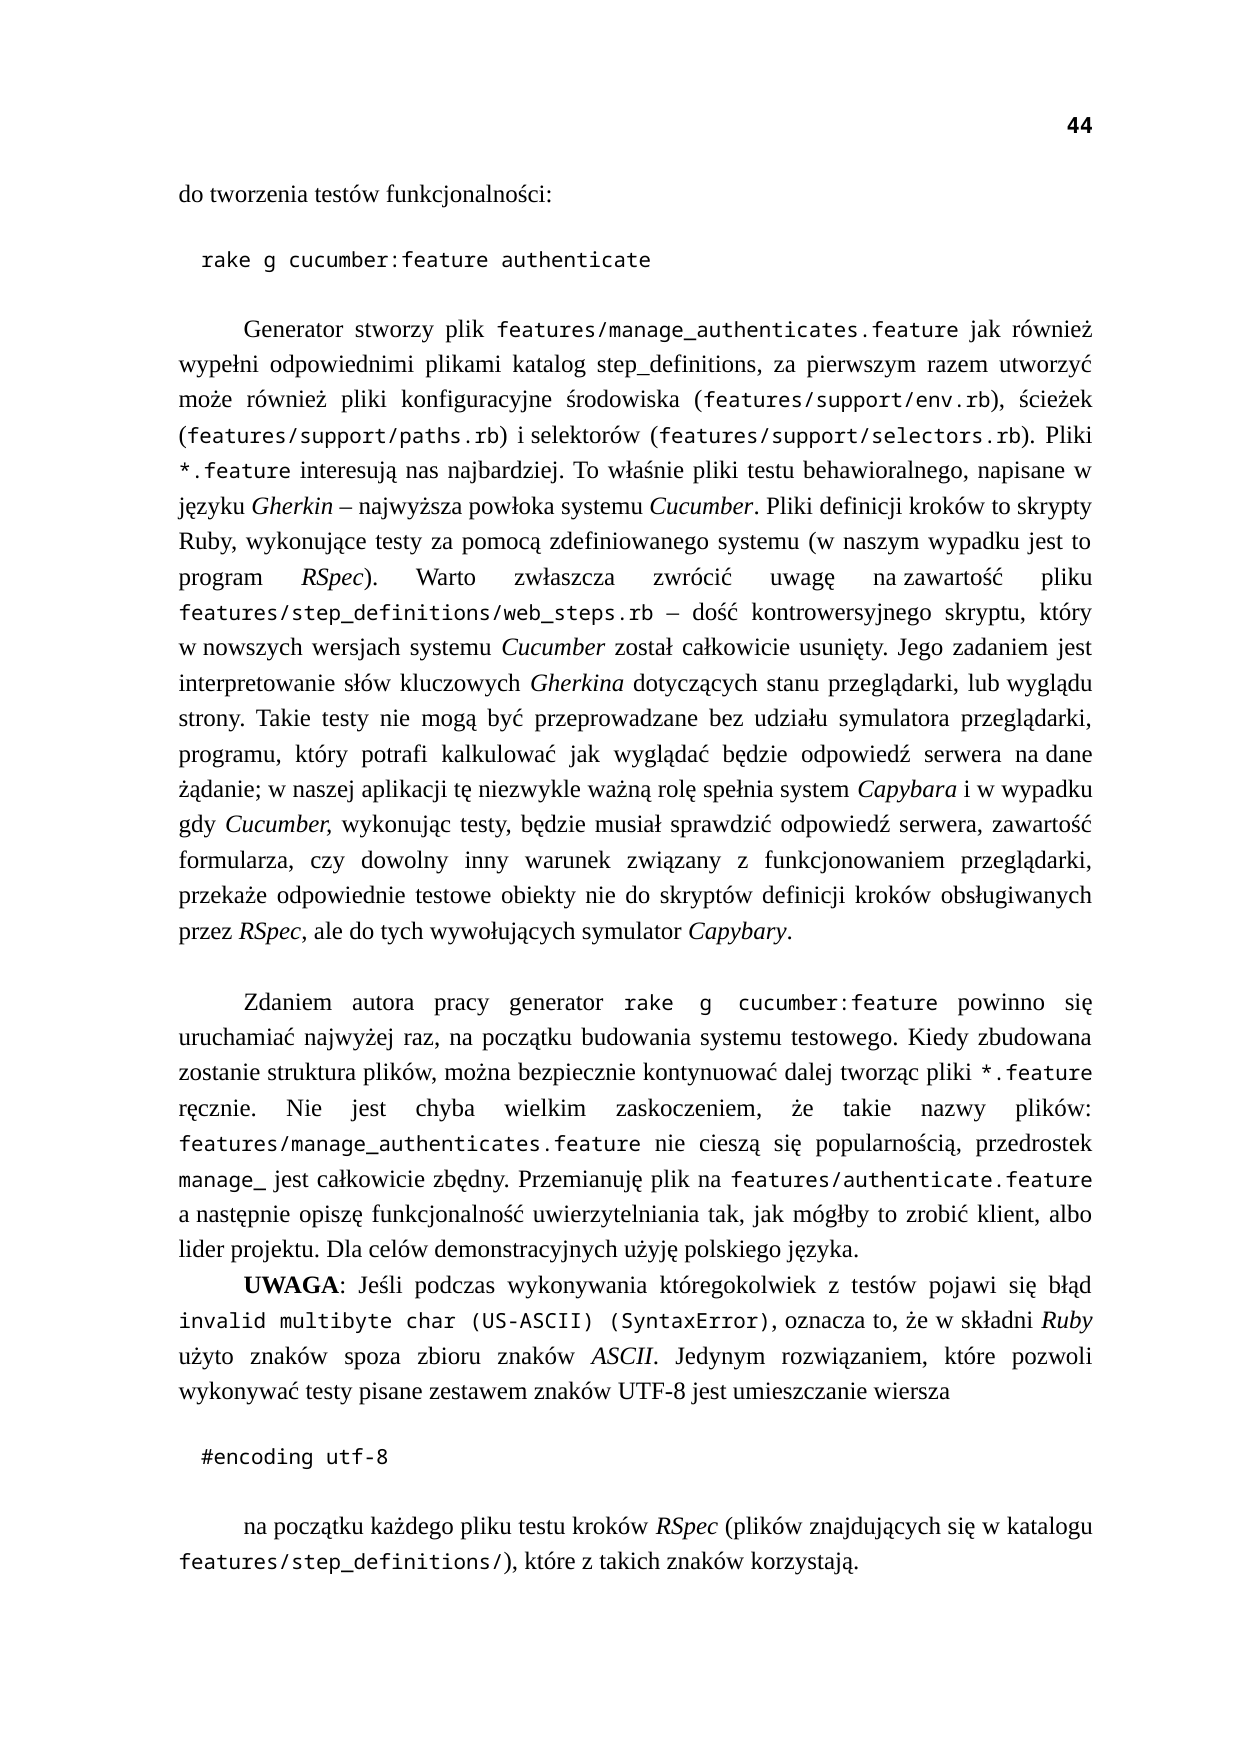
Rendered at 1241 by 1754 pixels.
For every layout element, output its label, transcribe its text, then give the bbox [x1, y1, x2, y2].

text Generator stworzy plik features/manage_authenticates.feature jak również wypełni odpowiednimi plikami katalog step_definitions, za pierwszym razem utworzyć może również pliki konfiguracyjne środowiska (features/support/env.rb), ścieżek (features/support/paths.rb) i selektorów (features/support/selectors.rb). Pliki *.feature interesują nas najbardziej. To właśnie pliki testu behawioralnego, napisane w języku Gherkin – najwyższa powłoka systemu Cucumber. Pliki definicji kroków to skrypty Ruby, wykonujące testy za pomocą zdefiniowanego systemu (w naszym wypadku jest to program RSpec). Warto zwłaszcza zwrócić uwagę na zawartość pliku features/step_definitions/web_steps.rb – dość kontrowersyjnego skryptu, który w nowszych wersjach systemu Cucumber został całkowicie usunięty. Jego zadaniem jest interpretowanie słów kluczowych Gherkina dotyczących stanu przeglądarki, lub wyglądu strony. Takie testy nie mogą być przeprowadzane bez udziału symulatora przeglądarki, programu, który potrafi kalkulować jak wyglądać będzie odpowiedź serwera na dane żądanie; w naszej aplikacji tę niezwykle ważną rolę spełnia system Capybara i w wypadku gdy Cucumber, wykonując testy, będzie musiał sprawdzić odpowiedź serwera, zawartość formularza, czy dowolny inny warunek związany z funkcjonowaniem przeglądarki, przekaże odpowiednie testowe obiekty nie do skryptów definicji kroków obsługiwanych przez RSpec, ale do tych wywołujących symulator Capybary. [178, 309, 1093, 946]
text do tworzenia testów funkcjonalności: [178, 174, 1093, 209]
text Zdaniem autora pracy generator rake g cucumber:feature powinno się uruchamiać najwyżej raz, na początku budowania systemu testowego. Kiedy zbudowana zostanie struktura plików, można bezpiecznie kontynuować dalej tworząc pliki *.feature ręcznie. Nie jest chyba wielkim zaskoczeniem, że takie nazwy plików: features/manage_authenticates.feature nie cieszą się popularnością, przedrostek manage_ jest całkowicie zbędny. Przemianuję plik na features/authenticate.feature a następnie opiszę funkcjonalność uwierzytelniania tak, jak mógłby to zrobić klient, albo lider projektu. Dla celów demonstracyjnych użyję polskiego języka. [178, 982, 1093, 1265]
text #encoding utf-8 [189, 1442, 1093, 1471]
text UWAGA: Jeśli podczas wykonywania któregokolwiek z testów pojawi się błąd invalid multibyte char (US-ASCII) (SyntaxError), oznacza to, że w składni Ruby użyto znaków spoza zbioru znaków ASCII. Jedynym rozwiązaniem, które pozwoli wykonywać testy pisane zestawem znaków UTF-8 jest umieszczanie wiersza [178, 1265, 1093, 1407]
text na początku każdego pliku testu kroków RSpec (plików znajdujących się w katalogu features/step_definitions/), które z takich znaków korzystają. [178, 1506, 1093, 1577]
text rake g cucumber:feature authenticate [189, 245, 1093, 273]
